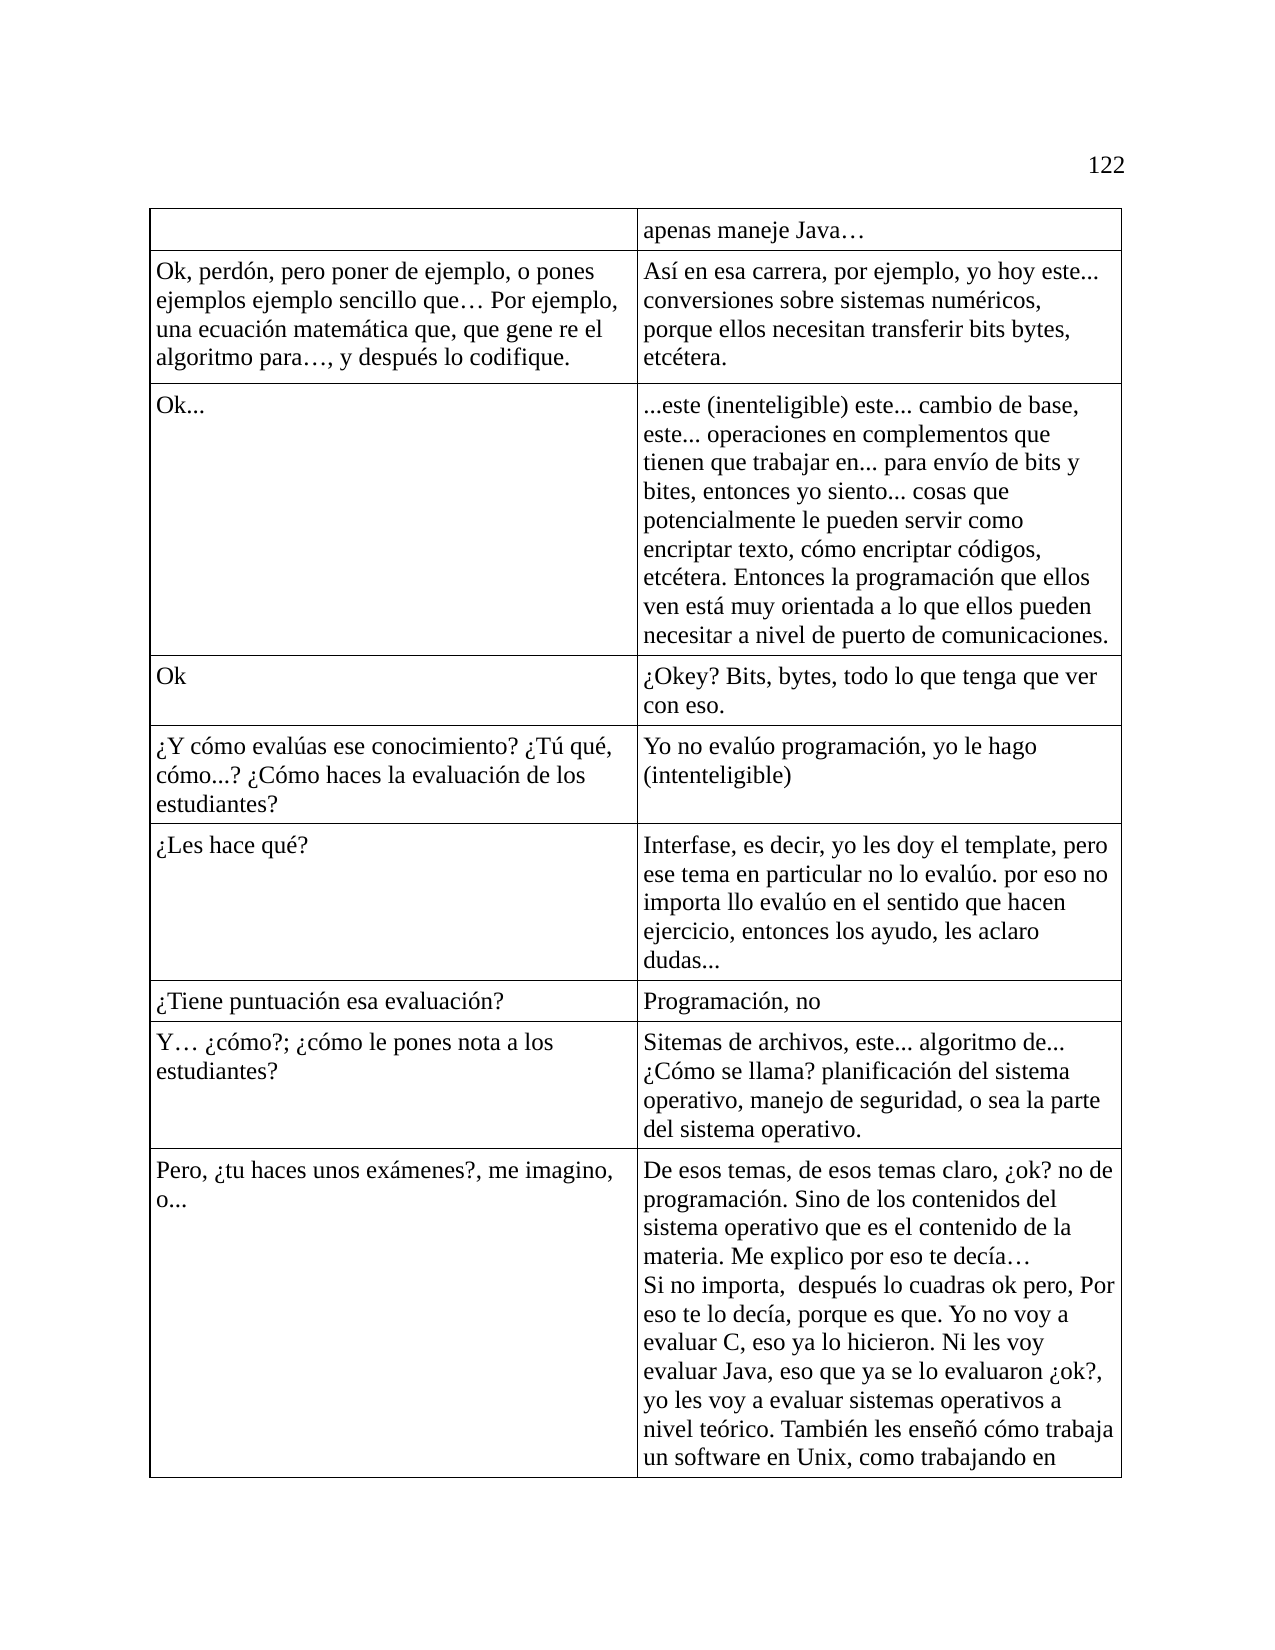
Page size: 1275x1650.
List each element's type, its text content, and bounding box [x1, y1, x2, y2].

table_cell Yo no evalúo programación, yo le hago (intenteligible) [638, 726, 1121, 823]
table_cell apenas maneje Java… [638, 209, 1121, 249]
table_cell Ok [151, 656, 637, 724]
table_cell [151, 209, 637, 249]
table_cell ...este (inenteligible) este... cambio de base, este... operaciones en complementos que tienen que trabajar en... para envío de bits y bites, entonces yo siento... cosas que potencialmente le pueden servir como encriptar texto, cómo encriptar códigos, etcétera. Entonces la programación que ellos ven está muy orientada a lo que ellos pueden necesitar a nivel de puerto de comunicaciones. [638, 384, 1121, 654]
table_cell Así en esa carrera, por ejemplo, yo hoy este... conversiones sobre sistemas numéricos, porque ellos necesitan transferir bits bytes, etcétera. [638, 251, 1121, 383]
table_cell Ok... [151, 384, 637, 654]
table_cell ¿Les hace qué? [151, 824, 637, 979]
table_cell De esos temas, de esos temas claro, ¿ok? no de programación. Sino de los contenidos del sistema operativo que es el contenido de la materia. Me explico por eso te decía… Si no importa, después lo cuadras ok pero, Por eso te lo decía, porque es que. Yo no voy a evaluar C, eso ya lo hicieron. Ni les voy evaluar Java, eso que ya se lo evaluaron ¿ok?, yo les voy a evaluar sistemas operativos a nivel teórico. También les enseñó cómo trabaja un software en Unix, como trabajando en [638, 1149, 1121, 1477]
table_cell ¿Tiene puntuación esa evaluación? [151, 981, 637, 1021]
table_cell ¿Okey? Bits, bytes, todo lo que tenga que ver con eso. [638, 656, 1121, 724]
table_cell Pero, ¿tu haces unos exámenes?, me imagino, o... [151, 1149, 637, 1477]
table_cell Programación, no [638, 981, 1121, 1021]
table_cell Ok, perdón, pero poner de ejemplo, o pones ejemplos ejemplo sencillo que… Por ejemplo, una ecuación matemática que, que gene re el algoritmo para…, y después lo codifique. [151, 251, 637, 383]
table_cell Interfase, es decir, yo les doy el template, pero ese tema en particular no lo evalúo. por eso no importa llo evalúo en el sentido que hacen ejercicio, entonces los ayudo, les aclaro dudas... [638, 824, 1121, 979]
table_cell ¿Y cómo evalúas ese conocimiento? ¿Tú qué, cómo...? ¿Cómo haces la evaluación de los estudiantes? [151, 726, 637, 823]
table_cell Sitemas de archivos, este... algoritmo de... ¿Cómo se llama? planificación del sistema operativo, manejo de seguridad, o sea la parte del sistema operativo. [638, 1022, 1121, 1148]
table_cell Y… ¿cómo?; ¿cómo le pones nota a los estudiantes? [151, 1022, 637, 1148]
